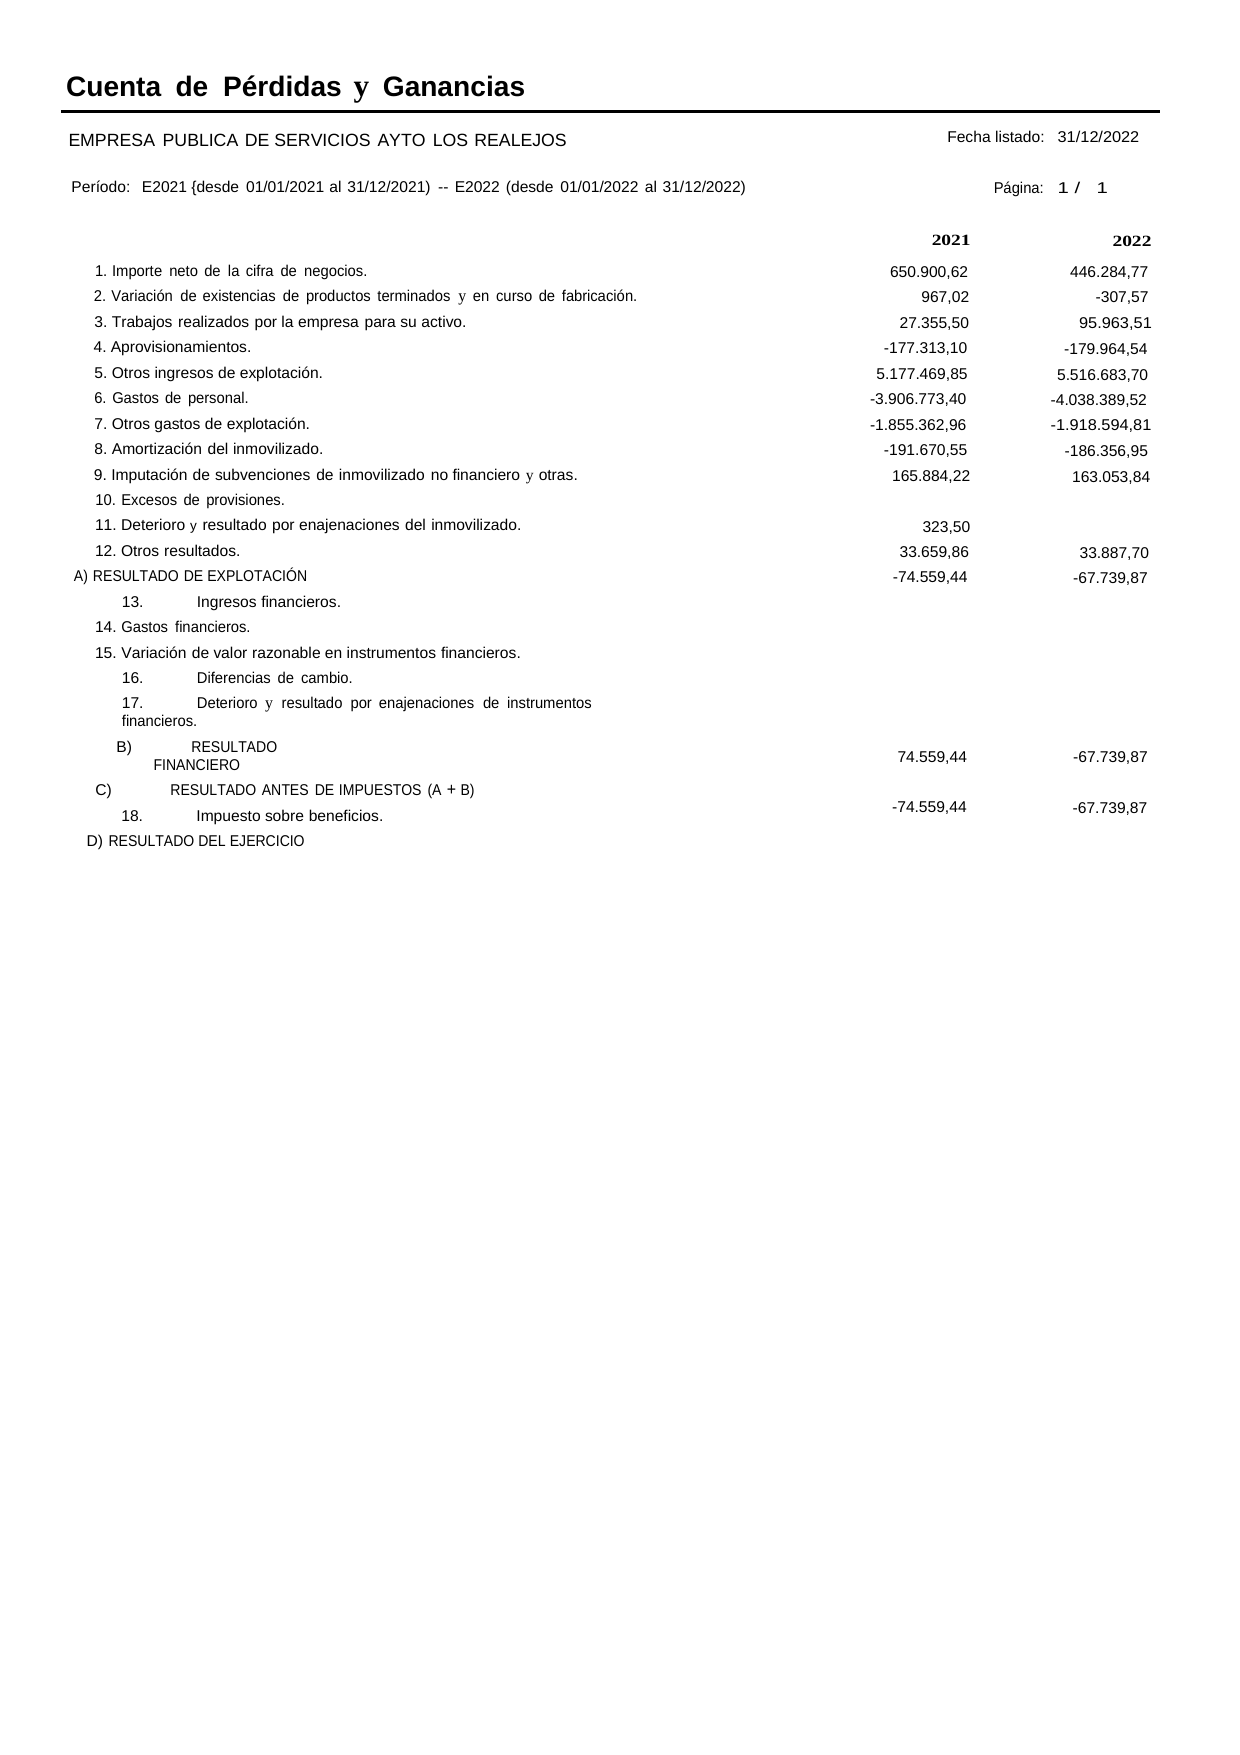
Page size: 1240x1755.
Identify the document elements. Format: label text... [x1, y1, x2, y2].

table_cell 967,02 [810, 285, 1047, 310]
list Diferencias de cambio. [122, 668, 604, 686]
table_header Cuenta de Pérdidas y Ganancias [61, 61, 810, 110]
list RESULTADO DEL EJERCICIO [74, 832, 317, 850]
table_cell 1 / 1 [1047, 163, 1160, 215]
table_cell -177.313,10 [810, 336, 1047, 362]
table_cell -3.906.773,40 [810, 387, 1047, 412]
table_cell 4. Aprovisionamientos. [61, 336, 810, 362]
table_cell [1047, 514, 1160, 539]
table_cell 5.516.683,70 [1047, 362, 1160, 387]
table_cell 8. Amortización del inmovilizado. [61, 438, 810, 463]
table_cell 446.284,77 [1047, 257, 1160, 284]
table_cell Página: [810, 163, 1047, 215]
table_cell -4.038.389,52 [1047, 387, 1160, 412]
table_cell 12. Otros resultados. [61, 539, 810, 566]
table_cell 1. Importe neto de la cifra de negocios. [61, 257, 810, 284]
table_header [810, 61, 1160, 110]
table_cell 31/12/2022 [1047, 113, 1160, 163]
table_cell 2021 [810, 215, 1047, 257]
table_cell 9. Imputación de subvenciones de inmovilizado no financiero y otras. [61, 464, 810, 489]
table_cell 2022 [1047, 215, 1160, 257]
table_cell 27.355,50 [810, 310, 1047, 336]
table_cell 165.884,22 [810, 464, 1047, 489]
table_cell 3. Trabajos realizados por la empresa para su activo. [61, 310, 810, 336]
table_cell [61, 215, 810, 257]
list Impuesto sobre beneficios. [121, 806, 604, 824]
table_cell A) RESULTADO DE EXPLOTACIÓN [61, 566, 810, 594]
table_cell -1.855.362,96 [810, 413, 1047, 438]
table_cell 2. Variación de existencias de productos terminados y en curso de fabricación. [61, 285, 810, 310]
table_cell -67.739,87 [1047, 566, 1160, 594]
table_cell 7. Otros gastos de explotación. [61, 413, 810, 438]
table_cell 11. Deterioro y resultado por enajenaciones del inmovilizado. [61, 514, 810, 539]
text -74.559,44 -67.739,87 [892, 798, 1171, 817]
table_cell -74.559,44 [810, 566, 1047, 594]
list Deterioro y resultado por enajenaciones de instrumentos financieros. [122, 693, 604, 730]
table_cell Fecha listado: [810, 113, 1047, 163]
table_cell 650.900,62 [810, 257, 1047, 284]
table_cell 6. Gastos de personal. [61, 387, 810, 412]
list Variación de valor razonable en instrumentos financieros. [95, 643, 604, 661]
table_cell 5.177.469,85 [810, 362, 1047, 387]
table_cell 163.053,84 [1047, 464, 1160, 489]
text 74.559,44 -67.739,87 [897, 747, 1171, 765]
table_cell 33.659,86 [810, 539, 1047, 566]
table_cell 10. Excesos de provisiones. [61, 489, 810, 513]
table_cell -179.964,54 [1047, 336, 1160, 362]
table_cell EMPRESA PUBLICA DE SERVICIOS AYTO LOS REALEJOS [61, 113, 810, 163]
table_cell 5. Otros ingresos de explotación. [61, 362, 810, 387]
table_cell -307,57 [1047, 285, 1160, 310]
table_cell [810, 489, 1047, 513]
list Ingresos financieros. [122, 594, 604, 610]
table_cell Período: E2021 {desde 01/01/2021 al 31/12/2021) -- E2022 (desde 01/01/2022 al 31/12/2022) [61, 163, 810, 215]
list RESULTADO FINANCIERO [95, 737, 298, 773]
table_cell -1.918.594,81 [1047, 413, 1160, 438]
table_cell -191.670,55 [810, 438, 1047, 463]
table_cell 33.887,70 [1047, 539, 1160, 566]
table_cell 323,50 [810, 514, 1047, 539]
table_cell [1047, 489, 1160, 513]
table_cell -186.356,95 [1047, 438, 1160, 463]
table_cell 95.963,51 [1047, 310, 1160, 336]
list Gastos financieros. [95, 618, 604, 636]
list RESULTADO ANTES DE IMPUESTOS (A + B) [95, 779, 604, 799]
